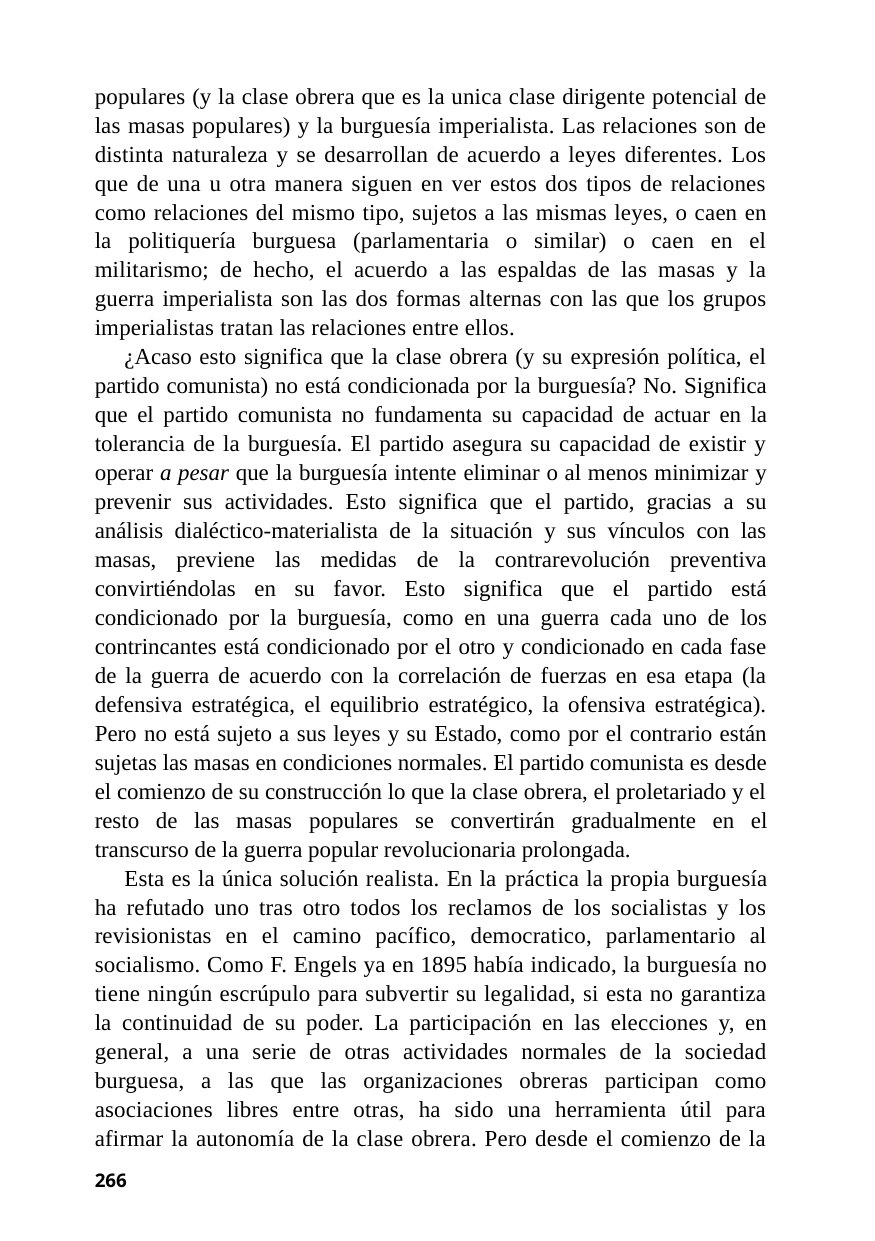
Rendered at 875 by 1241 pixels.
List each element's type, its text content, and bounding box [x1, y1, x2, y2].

text ¿Acaso esto significa que la clase obrera (y su expresión política, el partido comunista) no está condicionada por la burguesía? No. Significa que el partido comunista no fundamenta su capacidad de actuar en la tolerancia de la burguesía. El partido asegura su capacidad de existir y operar a pesar que la burguesía intente eliminar o al menos minimizar y prevenir sus actividades. Esto significa que el partido, gracias a su análisis dialéctico-materialista de la situación y sus vínculos con las masas, previene las medidas de la contrarevolución preventiva convirtiéndolas en su favor. Esto significa que el partido está condicionado por la burguesía, como en una guerra cada uno de los contrincantes está condicionado por el otro y condicionado en cada fase de la guerra de acuerdo con la correlación de fuerzas en esa etapa (la defensiva estratégica, el equilibrio estratégico, la ofensiva estratégica). Pero no está sujeto a sus leyes y su Estado, como por el contrario están sujetas las masas en condiciones normales. El partido comunista es desde el comienzo de su construcción lo que la clase obrera, el proletariado y el resto de las masas populares se convertirán gradualmente en el transcurso de la guerra popular revolucionaria prolongada. [94, 343, 768, 862]
text populares (y la clase obrera que es la unica clase dirigente potencial de las masas populares) y la burguesía imperialista. Las relaciones son de distinta naturaleza y se desarrollan de acuerdo a leyes diferentes. Los que de una u otra manera siguen en ver estos dos tipos de relaciones como relaciones del mismo tipo, sujetos a las mismas leyes, o caen en la politiquería burguesa (parlamentaria o similar) o caen en el militarismo; de hecho, el acuerdo a las espaldas de las masas y la guerra imperialista son las dos formas alternas con las que los grupos imperialistas tratan las relaciones entre ellos. [94, 83, 768, 341]
text Esta es la única solución realista. En la práctica la propia burguesía ha refutado uno tras otro todos los reclamos de los socialistas y los revisionistas en el camino pacífico, democratico, parlamentario al socialismo. Como F. Engels ya en 1895 había indicado, la burguesía no tiene ningún escrúpulo para subvertir su legalidad, si esta no garantiza la continuidad de su poder. La participación en las elecciones y, en general, a una serie de otras actividades normales de la sociedad burguesa, a las que las organizaciones obreras participan como asociaciones libres entre otras, ha sido una herramienta útil para afirmar la autonomía de la clase obrera. Pero desde el comienzo de la [94, 864, 768, 1152]
